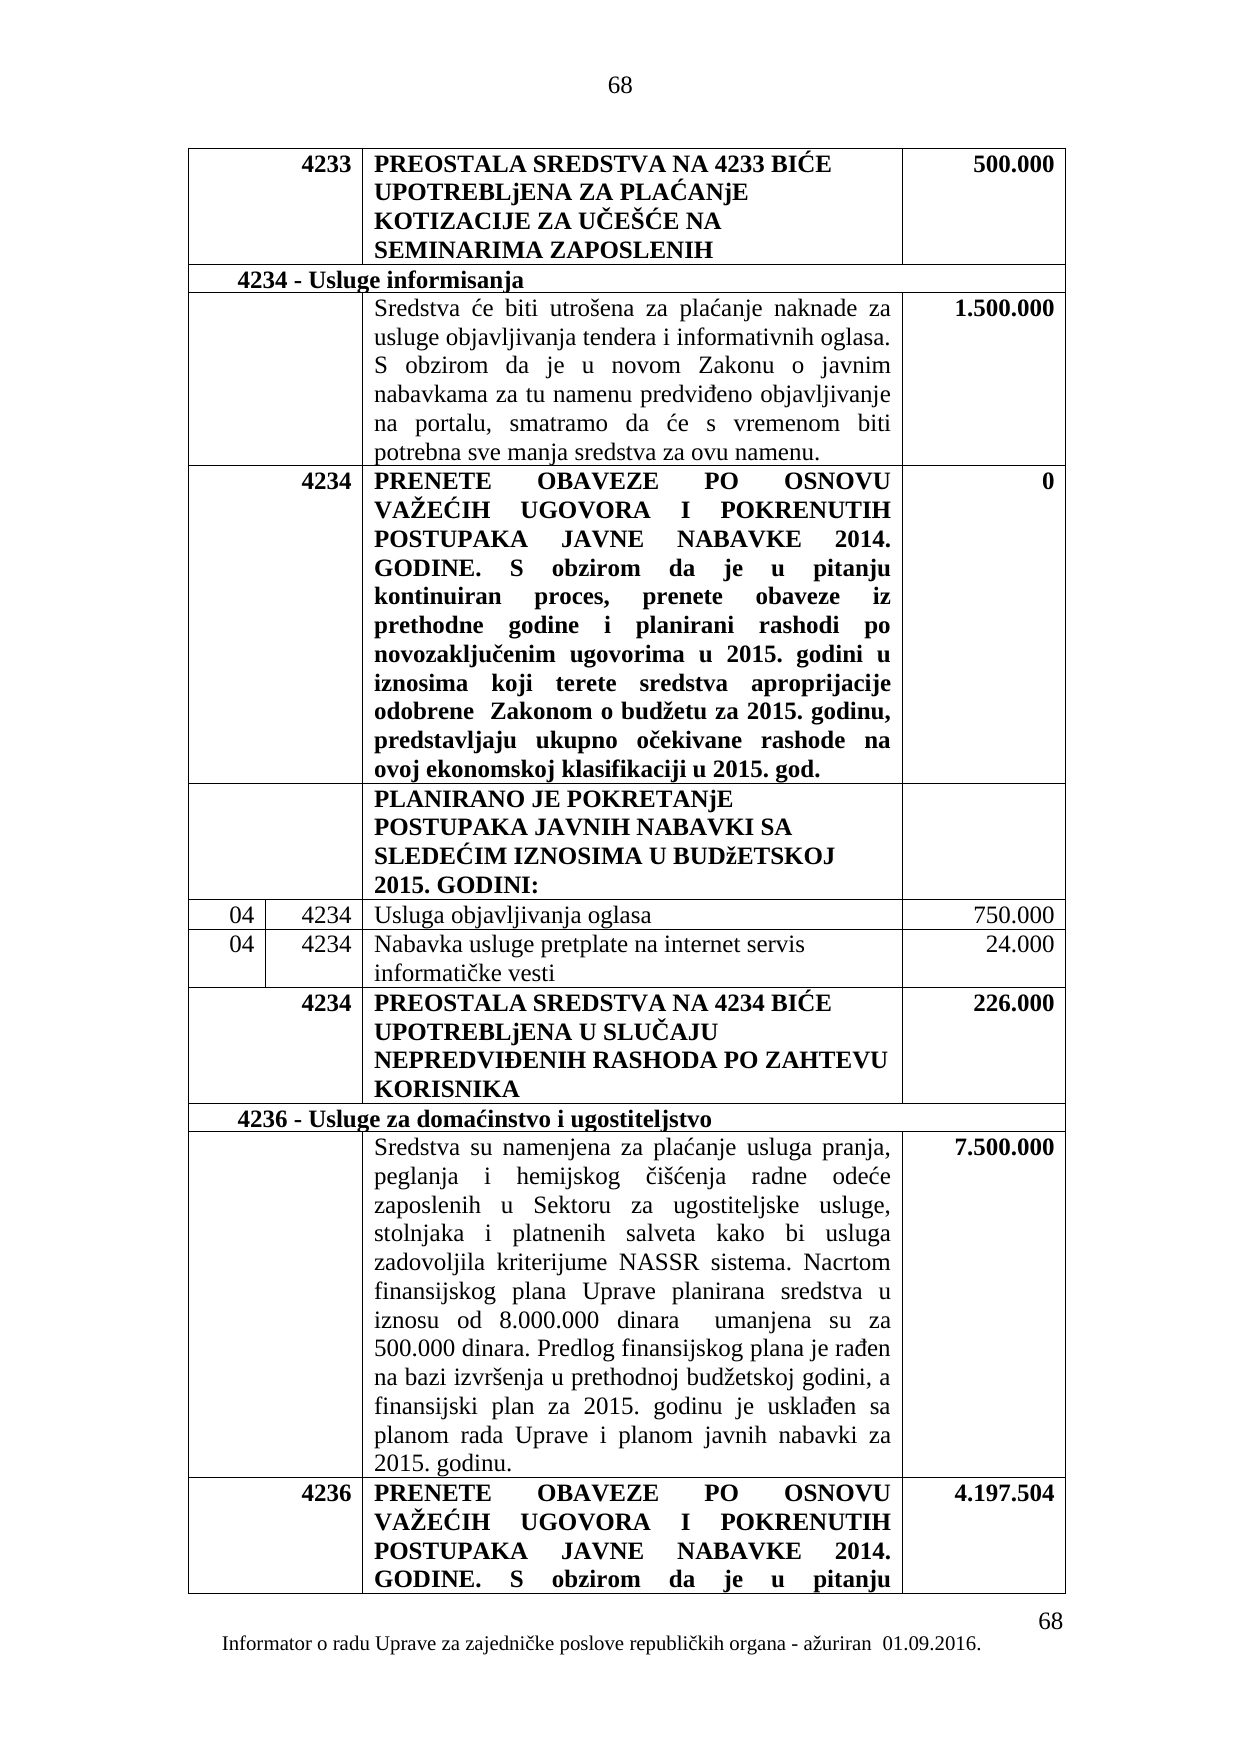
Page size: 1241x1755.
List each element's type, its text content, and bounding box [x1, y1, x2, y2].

table_cell 226.000 [903, 988, 1065, 1103]
table_cell 4234 [189, 466, 362, 783]
table_cell [189, 293, 362, 465]
table_cell Sredstva su namenjena za plaćanje usluga pranja, peglanja i hemijskog čišćenja radne odeće zaposlenih u Sektoru za ugostitelјske usluge, stolnjaka i platnenih salveta kako bi usluga zadovolјila kriterijume NASSR sistema. Nacrtom finansijskog plana Uprave planirana sredstva u iznosu od 8.000.000 dinara umanjena su za 500.000 dinara. Predlog finansijskog plana je rađen na bazi izvršenja u prethodnoj budžetskoj godini, a finansijski plan za 2015. godinu je usklađen sa planom rada Uprave i planom javnih nabavki za 2015. godinu. [363, 1132, 902, 1477]
table_cell PREOSTALA SREDSTVA NA 4234 BIĆE UPOTREBLjENA U SLUČAJU NEPREDVIĐENIH RASHODA PO ZAHTEVU KORISNIKA [363, 988, 902, 1103]
table_cell 4.197.504 [903, 1478, 1065, 1593]
table_cell 1.500.000 [903, 293, 1065, 465]
table_cell 500.000 [903, 149, 1065, 264]
table_cell 4234 - Usluge informisanja [189, 265, 1065, 292]
table_cell Sredstva će biti utrošena za plaćanje naknade za usluge objavlјivanja tendera i informativnih oglasa. S obzirom da je u novom Zakonu o javnim nabavkama za tu namenu predviđeno objavlјivanje na portalu, smatramo da će s vremenom biti potrebna sve manja sredstva za ovu namenu. [363, 293, 902, 465]
table_cell PREOSTALA SREDSTVA NA 4233 BIĆE UPOTREBLjENA ZA PLAĆANјE KOTIZACIJE ZA UČEŠĆE NA SEMINARIMA ZAPOSLENIH [363, 149, 902, 264]
table_cell 24.000 [903, 930, 1065, 987]
table_cell 4234 [189, 988, 362, 1103]
table_cell Nabavka usluge pretplate na internet servis informatičke vesti [363, 930, 902, 987]
table_cell 04 [189, 900, 265, 928]
table_cell 04 [189, 930, 265, 987]
table_cell 750.000 [903, 900, 1065, 928]
table_cell 0 [903, 466, 1065, 783]
table_cell [189, 1132, 362, 1477]
table_cell 4234 [266, 900, 362, 928]
table_cell 4236 [189, 1478, 362, 1593]
table_cell 4234 [266, 930, 362, 987]
table_cell [903, 784, 1065, 899]
table_cell 7.500.000 [903, 1132, 1065, 1477]
table_cell [189, 784, 362, 899]
table_cell PRENETE OBAVEZE PO OSNOVU VAŽEĆIH UGOVORA I POKRENUTIH POSTUPAKA JAVNE NABAVKE 2014. GODINE. S obzirom da je u pitanju [363, 1478, 902, 1593]
table_cell PRENETE OBAVEZE PO OSNOVU VAŽEĆIH UGOVORA I POKRENUTIH POSTUPAKA JAVNE NABAVKE 2014. GODINE. S obzirom da je u pitanju kontinuiran proces, prenete obaveze iz prethodne godine i planirani rashodi po novozaklјučenim ugovorima u 2015. godini u iznosima koji terete sredstva aproprijacije odobrene Zakonom o budžetu za 2015. godinu, predstavlјaju ukupno očekivane rashode na ovoj ekonomskoj klasifikaciji u 2015. god. [363, 466, 902, 783]
table_cell Usluga objavlјivanja oglasa [363, 900, 902, 928]
table_cell PLANIRANO JE POKRETANјE POSTUPAKA JAVNIH NABAVKI SA SLEDEĆIM IZNOSIMA U BUDžETSKOJ 2015. GODINI: [363, 784, 902, 899]
table_cell 4233 [189, 149, 362, 264]
table_cell 4236 - Usluge za domaćinstvo i ugostitelјstvo [189, 1104, 1065, 1131]
